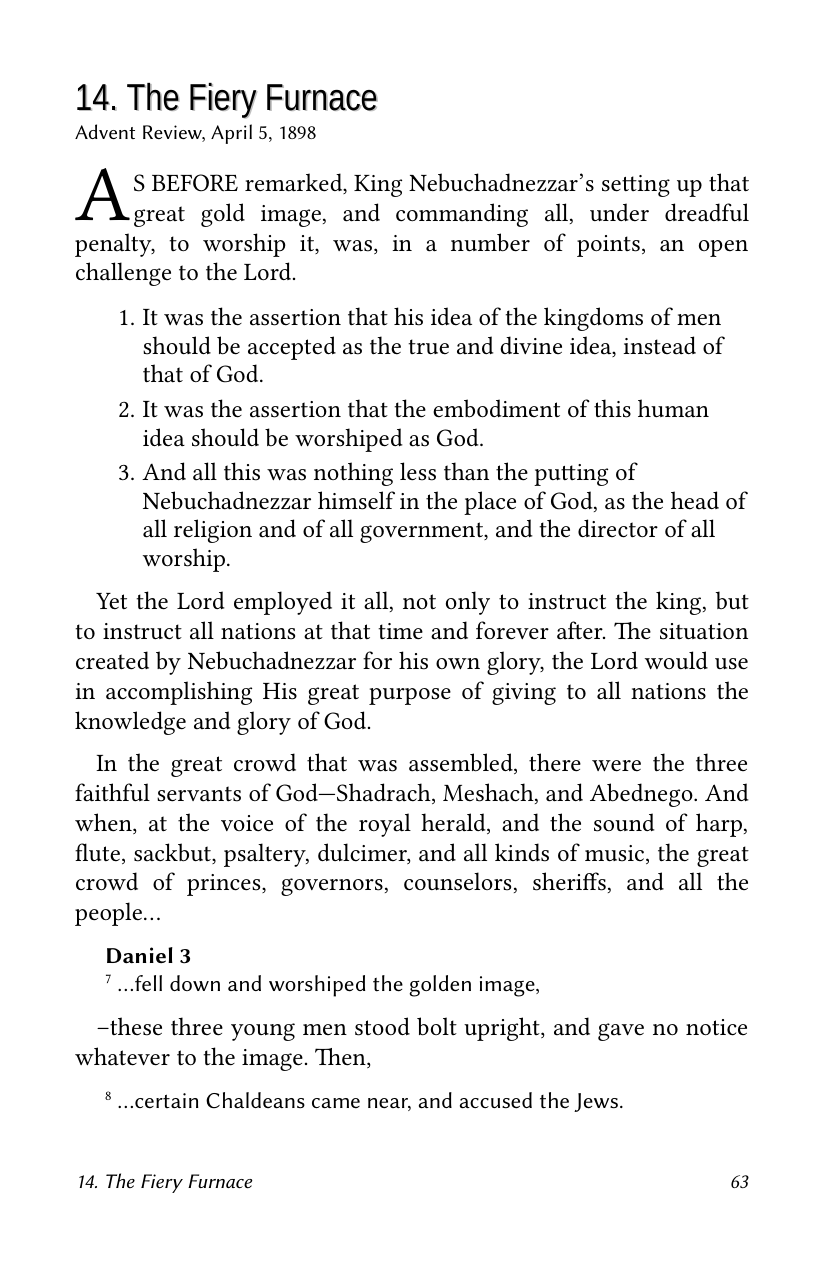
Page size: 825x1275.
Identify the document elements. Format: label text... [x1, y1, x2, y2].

text 7 ...fell down and worshiped the golden image, [105, 971, 720, 997]
text In the great crowd that was assembled, there were the three faithful servants of God—Shadrach, Meshach, and Abednego. And when, at the voice of the royal herald, and the sound of harp, flute, sackbut, psaltery, dulcimer, and all kinds of music, the great crowd of princes, governors, counselors, sheriffs, and all the people… [75, 749, 750, 927]
list And all this was nothing less than the putting of Nebuchadnezzar himself in the place of God, as the head of all religion and of all government, and the director of all worship. [135, 458, 750, 572]
text –these three young men stood bolt upright, and gave no notice whatever to the image. Then, [75, 1013, 750, 1072]
text 8 ...certain Chaldeans came near, and accused the Jews. [105, 1088, 720, 1114]
text Advent Review, April 5, 1898 [75, 121, 750, 145]
text Daniel 3 [105, 943, 750, 969]
list It was the assertion that his idea of the kingdoms of men should be accepted as the true and divine idea, instead of that of God. [135, 303, 750, 389]
text Yet the Lord employed it all, not only to instruct the king, but to instruct all nations at that time and forever after. The situation created by Nebuchadnezzar for his own glory, the Lord would use in accomplishing His great purpose of giving to all nations the knowledge and glory of God. [75, 587, 750, 735]
title The Fiery Furnace [75, 75, 750, 118]
list It was the assertion that the embodiment of this human idea should be worshiped as God. [135, 395, 750, 452]
text AS BEFORE remarked, King Nebuchadnezzar’s setting up that great gold image, and commanding all, under dreadful penalty, to worship it, was, in a number of points, an open challenge to the Lord. [75, 169, 750, 287]
